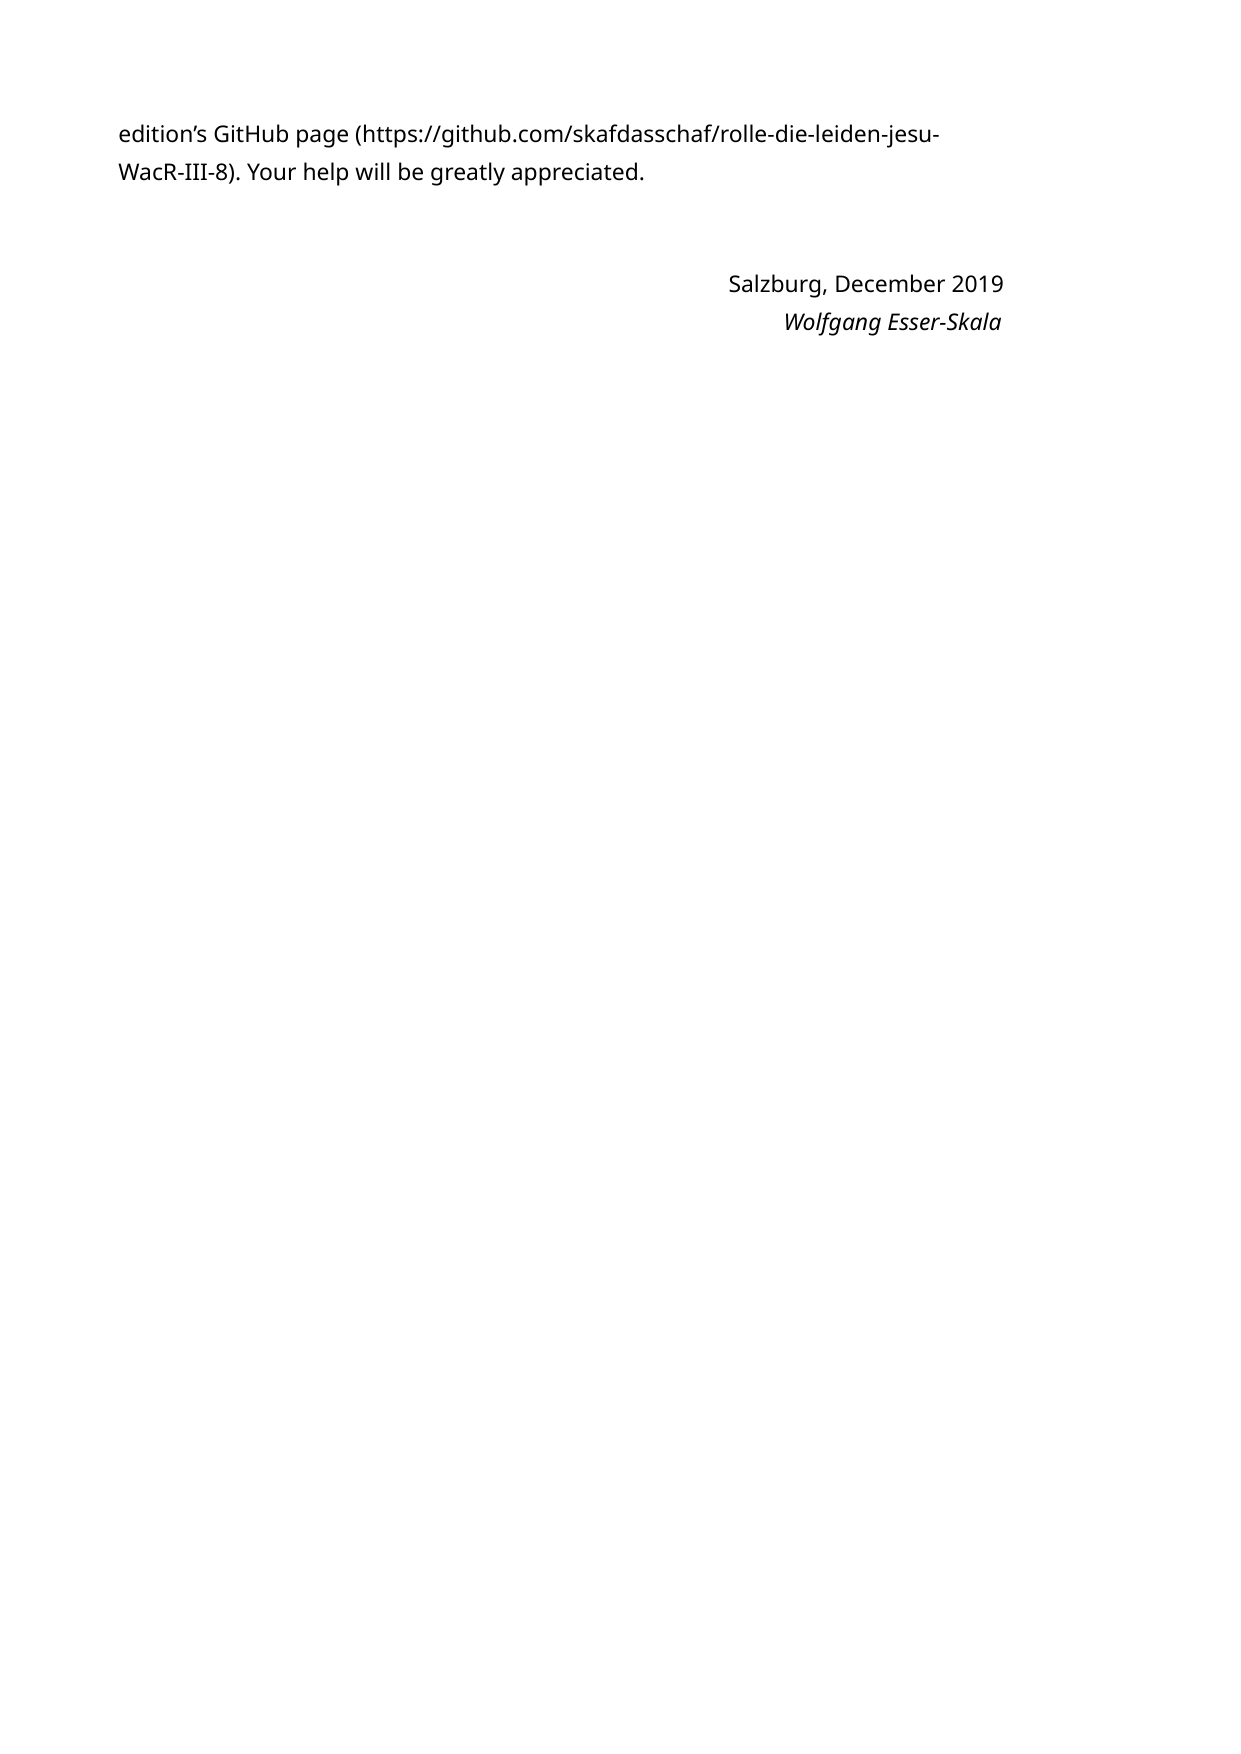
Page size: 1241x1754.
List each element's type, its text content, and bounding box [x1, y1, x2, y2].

text Salzburg, December 2019 Wolfgang Esser-Skala [118, 268, 1004, 337]
text edition’s GitHub page (https://github.com/skafdasschaf/rolle-die-leiden-jesu-WacR-III-8). Your help will be greatly appreciated. [118, 118, 1004, 187]
